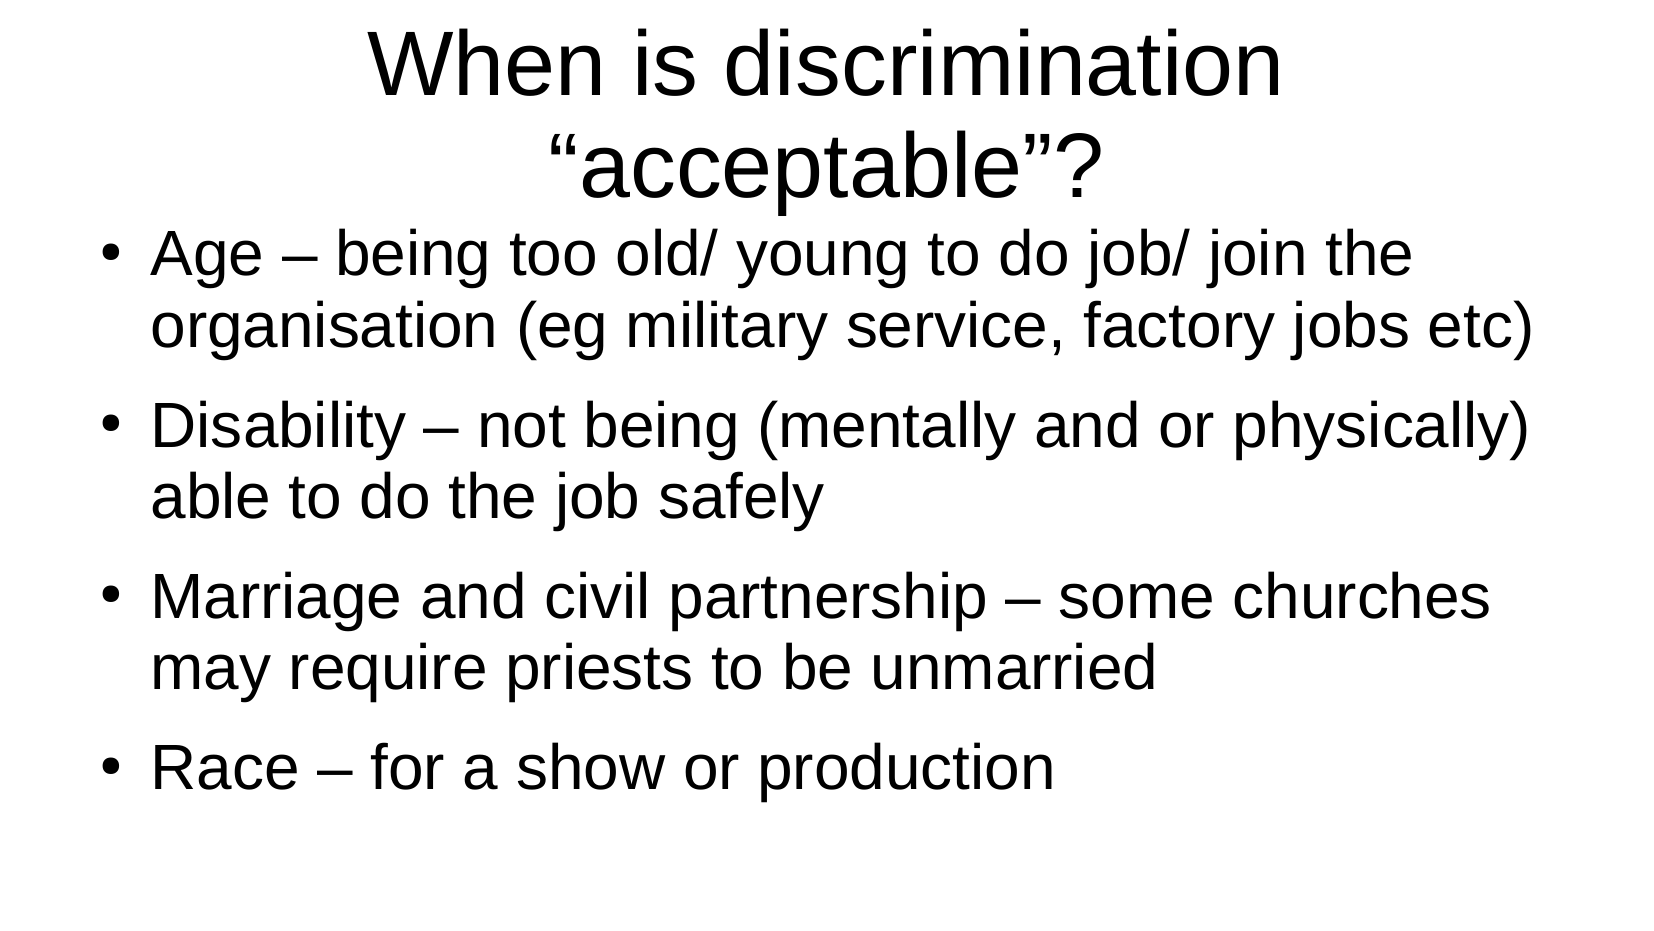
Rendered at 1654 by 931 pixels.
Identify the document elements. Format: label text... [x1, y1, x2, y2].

list Age – being too old/ young to do job/ join the organisation (eg military service, factory jobs etc) Disability – not being (mentally and or physically) able to do the job safely Marriage and civil partnership – some churches may require priests to be unmarried Race – for a show or production [82, 217, 1571, 857]
title When is discrimination “acceptable”? [82, 12, 1571, 217]
